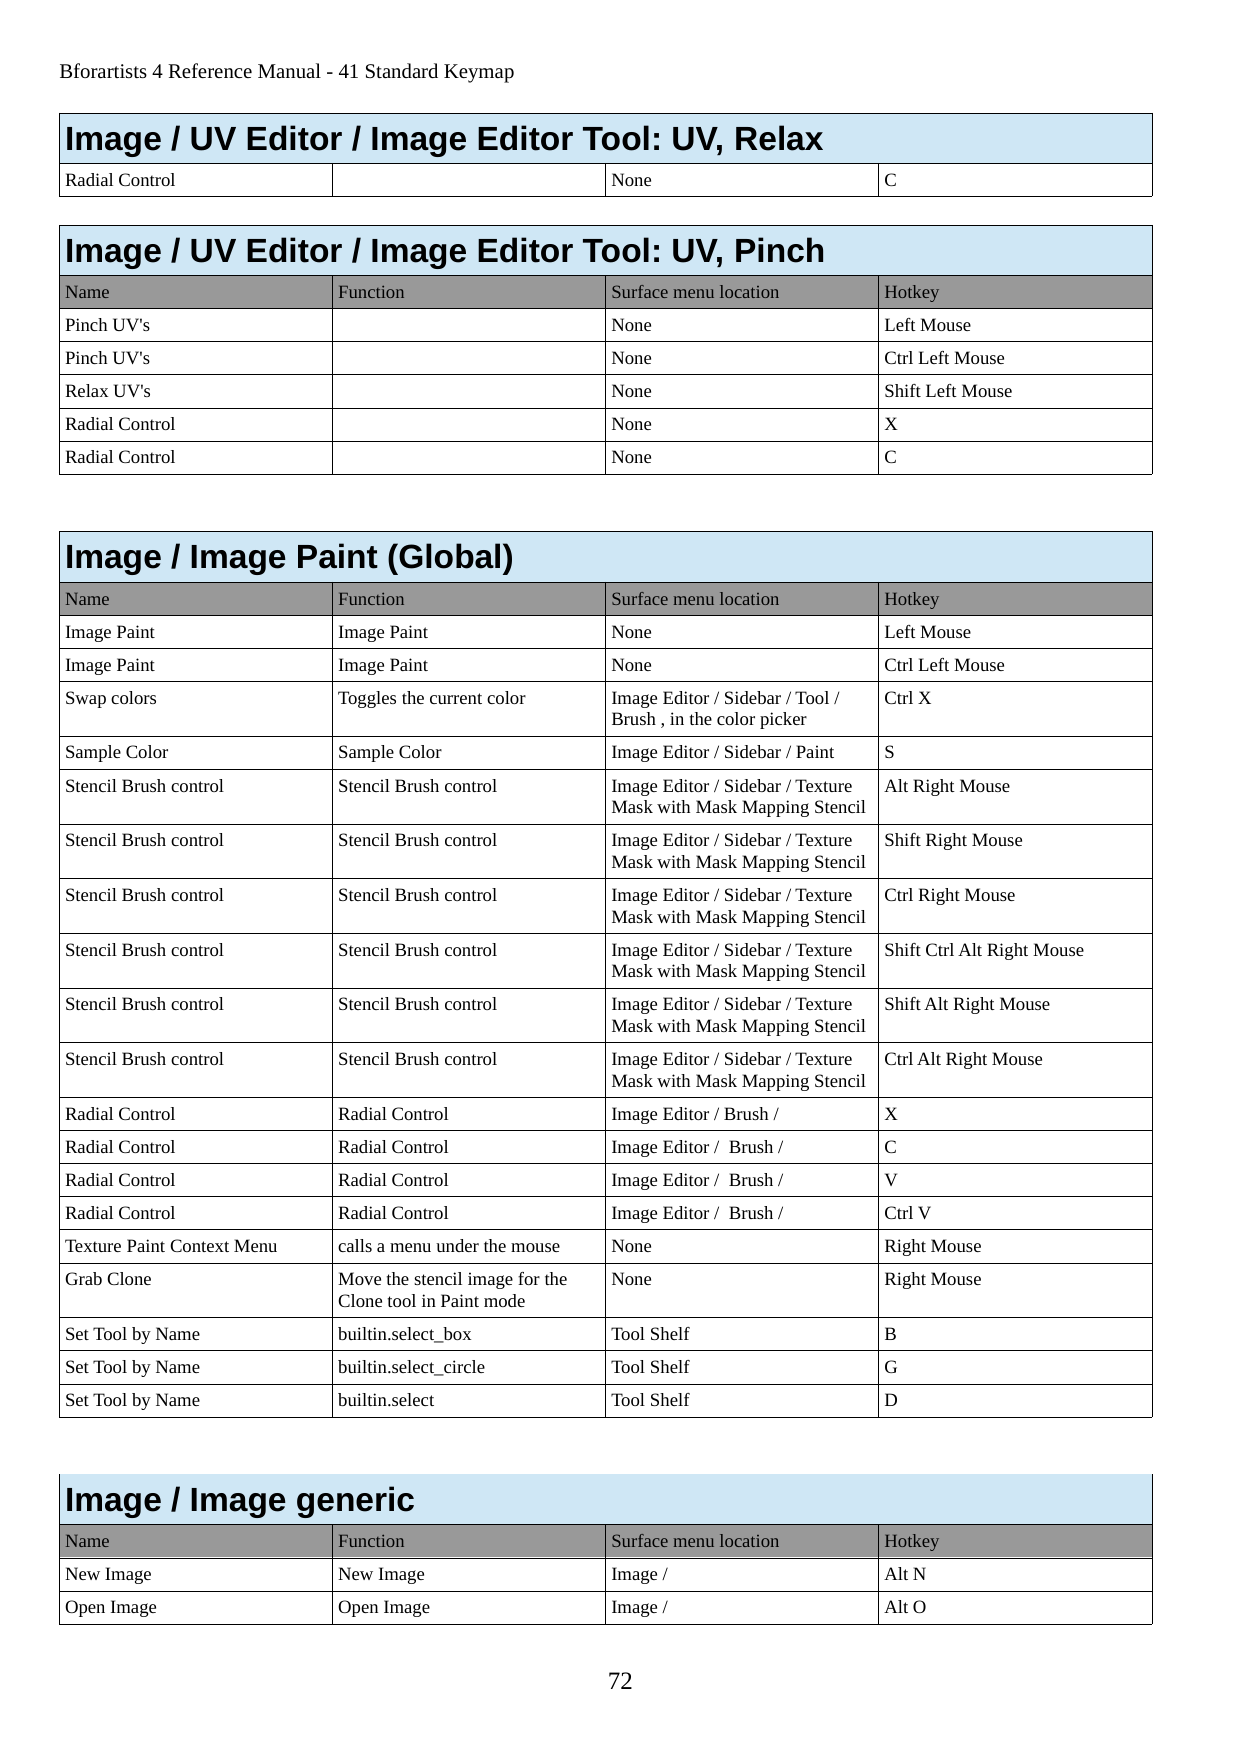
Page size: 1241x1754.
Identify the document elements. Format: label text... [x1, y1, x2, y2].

table_cell Open Image [60, 1592, 332, 1624]
table_cell builtin.select [333, 1385, 605, 1417]
table_cell Image Editor / Sidebar / Tool / Brush , in the color picker [606, 682, 878, 736]
table_header Image / UV Editor / Image Editor Tool: UV, Pinch [60, 226, 1152, 275]
table_cell Texture Paint Context Menu [60, 1230, 332, 1262]
table_cell Function [333, 1525, 605, 1557]
table_cell D [879, 1385, 1152, 1417]
table_cell New Image [333, 1559, 605, 1591]
table_cell Radial Control [333, 1098, 605, 1130]
table_cell Sample Color [333, 737, 605, 769]
table_cell [333, 442, 605, 474]
table_cell None [606, 309, 878, 341]
table_cell Image Editor / Brush / [606, 1164, 878, 1196]
table_cell Function [333, 276, 605, 308]
table_cell Pinch UV's [60, 342, 332, 374]
table_cell Ctrl V [879, 1197, 1152, 1229]
table_cell Radial Control [60, 1164, 332, 1196]
table_cell None [606, 164, 878, 196]
table_cell Stencil Brush control [333, 934, 605, 987]
table_cell Ctrl Left Mouse [879, 649, 1152, 681]
table_header Image / Image generic [60, 1474, 1152, 1524]
table_cell Set Tool by Name [60, 1351, 332, 1383]
table_header Image / UV Editor / Image Editor Tool: UV, Relax [60, 114, 1152, 163]
table_cell C [879, 1131, 1152, 1163]
table_cell None [606, 649, 878, 681]
table_cell Swap colors [60, 682, 332, 736]
table_cell G [879, 1351, 1152, 1383]
table_cell builtin.select_box [333, 1318, 605, 1350]
table_header Image / Image Paint (Global) [60, 532, 1152, 582]
table_cell Hotkey [879, 276, 1152, 308]
table_cell Shift Ctrl Alt Right Mouse [879, 934, 1152, 987]
table_cell Stencil Brush control [333, 825, 605, 878]
table_cell Ctrl Alt Right Mouse [879, 1043, 1152, 1097]
table_cell Image Editor / Brush / [606, 1197, 878, 1229]
table_cell Image Editor / Sidebar / Texture Mask with Mask Mapping Stencil [606, 989, 878, 1042]
table_cell None [606, 616, 878, 648]
table_cell Radial Control [60, 1197, 332, 1229]
table_cell C [879, 164, 1152, 196]
table_cell Stencil Brush control [60, 989, 332, 1042]
table_cell Image Paint [333, 616, 605, 648]
table_cell Image Editor / Sidebar / Texture Mask with Mask Mapping Stencil [606, 770, 878, 823]
table_cell Image / [606, 1559, 878, 1591]
table_cell Image Editor / Brush / [606, 1131, 878, 1163]
table_cell Right Mouse [879, 1230, 1152, 1262]
table_cell None [606, 409, 878, 441]
table_cell [333, 375, 605, 407]
table_cell Image Editor / Sidebar / Texture Mask with Mask Mapping Stencil [606, 825, 878, 878]
table_cell Left Mouse [879, 309, 1152, 341]
table_cell Stencil Brush control [333, 879, 605, 933]
table_cell [333, 342, 605, 374]
table_cell None [606, 1230, 878, 1262]
table_cell [333, 164, 605, 196]
table_cell Ctrl Right Mouse [879, 879, 1152, 933]
table_cell Radial Control [333, 1197, 605, 1229]
table_cell Tool Shelf [606, 1318, 878, 1350]
table_cell Image Editor / Sidebar / Texture Mask with Mask Mapping Stencil [606, 1043, 878, 1097]
table_cell Ctrl Left Mouse [879, 342, 1152, 374]
table_cell Alt N [879, 1559, 1152, 1591]
table_cell Radial Control [60, 409, 332, 441]
table_cell Pinch UV's [60, 309, 332, 341]
table_cell Radial Control [333, 1164, 605, 1196]
table_cell calls a menu under the mouse [333, 1230, 605, 1262]
table_cell Image Editor / Sidebar / Texture Mask with Mask Mapping Stencil [606, 934, 878, 987]
table_cell Radial Control [60, 1131, 332, 1163]
table_cell Stencil Brush control [333, 770, 605, 823]
table_cell Name [60, 583, 332, 615]
table_cell Stencil Brush control [333, 1043, 605, 1097]
table_cell Sample Color [60, 737, 332, 769]
table_cell Set Tool by Name [60, 1385, 332, 1417]
table_cell Radial Control [333, 1131, 605, 1163]
table_cell Image Editor / Sidebar / Texture Mask with Mask Mapping Stencil [606, 879, 878, 933]
table_cell V [879, 1164, 1152, 1196]
table_cell X [879, 409, 1152, 441]
table_cell Surface menu location [606, 583, 878, 615]
table_cell Stencil Brush control [60, 825, 332, 878]
table_cell Set Tool by Name [60, 1318, 332, 1350]
table_cell [333, 309, 605, 341]
table_cell C [879, 442, 1152, 474]
table_cell S [879, 737, 1152, 769]
table_cell Name [60, 276, 332, 308]
table_cell Ctrl X [879, 682, 1152, 736]
table_cell Image Paint [60, 616, 332, 648]
table_cell Stencil Brush control [60, 1043, 332, 1097]
table_cell Move the stencil image for the Clone tool in Paint mode [333, 1264, 605, 1317]
table_cell New Image [60, 1559, 332, 1591]
table_cell [333, 409, 605, 441]
table_cell Image Editor / Sidebar / Paint [606, 737, 878, 769]
table_cell Image Paint [60, 649, 332, 681]
table_cell Tool Shelf [606, 1351, 878, 1383]
table_cell Tool Shelf [606, 1385, 878, 1417]
table_cell Right Mouse [879, 1264, 1152, 1317]
table_cell Relax UV's [60, 375, 332, 407]
table_cell Shift Left Mouse [879, 375, 1152, 407]
table_cell Stencil Brush control [60, 934, 332, 987]
table_cell Alt Right Mouse [879, 770, 1152, 823]
table_cell B [879, 1318, 1152, 1350]
table_cell Image Paint [333, 649, 605, 681]
table_cell Function [333, 583, 605, 615]
table_cell X [879, 1098, 1152, 1130]
table_cell Open Image [333, 1592, 605, 1624]
table_cell Name [60, 1525, 332, 1557]
table_cell None [606, 375, 878, 407]
table_cell Surface menu location [606, 1525, 878, 1557]
table_cell None [606, 342, 878, 374]
table_cell Alt O [879, 1592, 1152, 1624]
table_cell Toggles the current color [333, 682, 605, 736]
table_cell Shift Alt Right Mouse [879, 989, 1152, 1042]
table_cell None [606, 1264, 878, 1317]
table_cell Stencil Brush control [60, 770, 332, 823]
table_cell Hotkey [879, 583, 1152, 615]
table_cell Stencil Brush control [60, 879, 332, 933]
table_cell Grab Clone [60, 1264, 332, 1317]
table_cell Image / [606, 1592, 878, 1624]
table_cell Left Mouse [879, 616, 1152, 648]
table_cell Shift Right Mouse [879, 825, 1152, 878]
table_cell Radial Control [60, 1098, 332, 1130]
table_cell Hotkey [879, 1525, 1152, 1557]
table_cell Radial Control [60, 442, 332, 474]
table_cell Radial Control [60, 164, 332, 196]
table_cell None [606, 442, 878, 474]
table_cell builtin.select_circle [333, 1351, 605, 1383]
table_cell Stencil Brush control [333, 989, 605, 1042]
table_cell Image Editor / Brush / [606, 1098, 878, 1130]
table_cell Surface menu location [606, 276, 878, 308]
